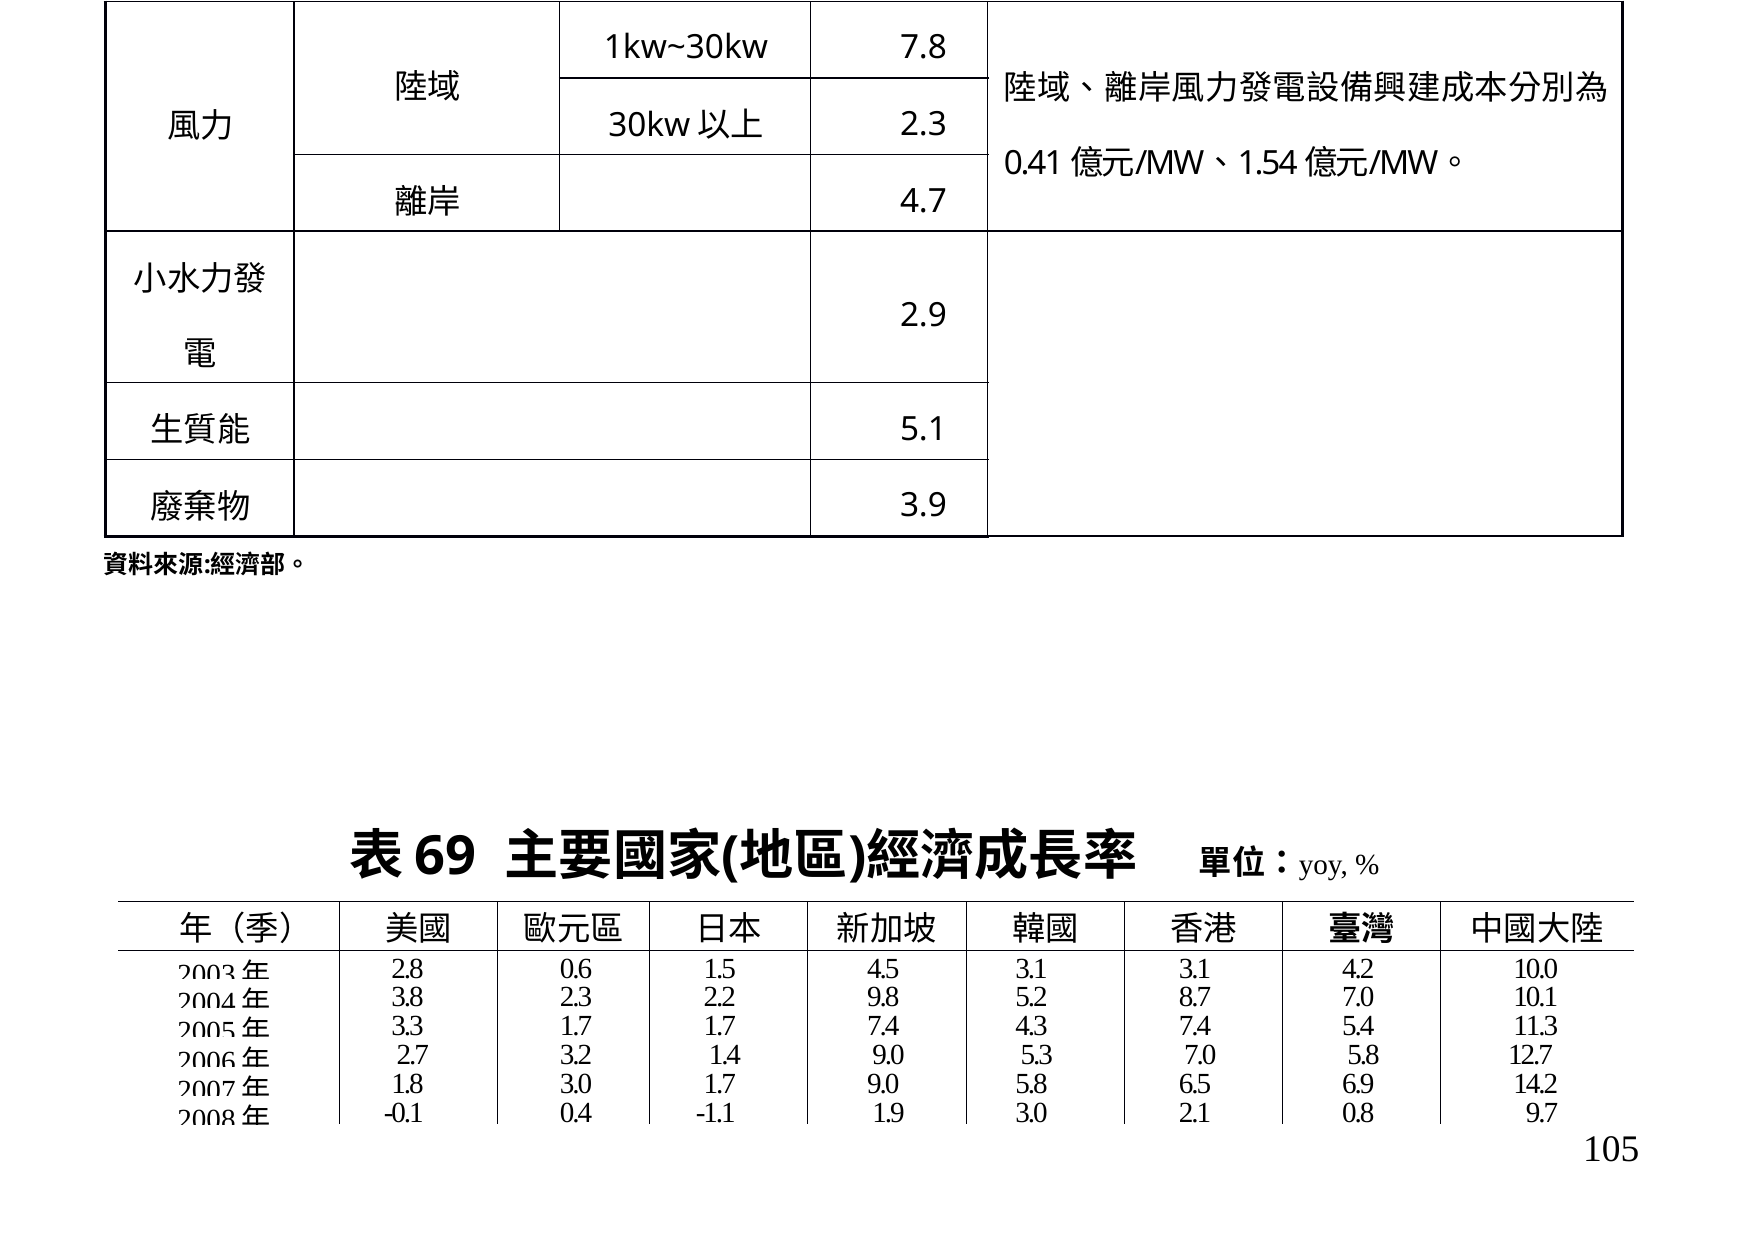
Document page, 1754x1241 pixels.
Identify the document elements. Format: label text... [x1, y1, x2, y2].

table_cell 1.9 [808, 1095, 966, 1124]
table_cell 9.8 [808, 979, 966, 1008]
table_cell 7.4 [808, 1008, 966, 1037]
table_cell 廢棄物 [107, 460, 293, 535]
table_cell 14.2 [1441, 1066, 1633, 1095]
table_cell 6.9 [1283, 1066, 1440, 1095]
table_cell 5.2 [967, 979, 1124, 1008]
table_cell 3.2 [498, 1037, 649, 1066]
table_cell 5.4 [1283, 1008, 1440, 1037]
table_cell 2006年 [118, 1037, 339, 1066]
table_header 年（季） [118, 902, 339, 950]
table_cell 1.5 [650, 951, 807, 979]
text 表69 主要國家(地區)經濟成長率 單位：yoy, % [103, 788, 1639, 901]
table_cell 12.7 [1441, 1037, 1633, 1066]
table_cell 離岸 [295, 155, 559, 230]
table_cell 2.1 [1125, 1095, 1282, 1124]
table_cell 11.3 [1441, 1008, 1633, 1037]
table_cell 2.8 [340, 951, 497, 979]
table_cell 2008年 [118, 1095, 339, 1124]
table_cell 9.0 [808, 1037, 966, 1066]
table_cell 7.0 [1283, 979, 1440, 1008]
table_cell 2005年 [118, 1008, 339, 1037]
table_cell 2.3 [811, 79, 987, 154]
table_cell 3.8 [340, 979, 497, 1008]
table_cell 小水力發電 [107, 232, 293, 382]
table_cell 5.1 [811, 383, 987, 458]
table_cell 0.6 [498, 951, 649, 979]
table_cell 9.0 [808, 1066, 966, 1095]
table_cell 2007年 [118, 1066, 339, 1095]
table_cell 2.9 [811, 232, 987, 382]
table_cell 3.9 [811, 460, 987, 535]
table_cell 7.4 [1125, 1008, 1282, 1037]
table_cell 7.0 [1125, 1037, 1282, 1066]
table_cell 1.7 [650, 1008, 807, 1037]
table_cell 2.2 [650, 979, 807, 1008]
table_cell 1.7 [650, 1066, 807, 1095]
table_cell 5.8 [967, 1066, 1124, 1095]
table_cell 1.4 [650, 1037, 807, 1066]
table_header 日本 [650, 902, 807, 950]
table_cell 2004年 [118, 979, 339, 1008]
text 資料來源:經濟部。 [103, 538, 1639, 576]
table_cell 4.5 [808, 951, 966, 979]
table_cell 5.8 [1283, 1037, 1440, 1066]
table_cell 0.4 [498, 1095, 649, 1124]
table_header 臺灣 [1283, 902, 1440, 950]
table_cell 3.3 [340, 1008, 497, 1037]
table_cell 2003年 [118, 951, 339, 979]
table_cell 8.7 [1125, 979, 1282, 1008]
table_cell 2.7 [340, 1037, 497, 1066]
table_cell -0.1 [340, 1095, 497, 1124]
table_cell 30kw以上 [560, 79, 810, 154]
table_cell [988, 232, 1621, 535]
table_cell 6.5 [1125, 1066, 1282, 1095]
table_cell [295, 383, 810, 458]
table_cell 3.0 [498, 1066, 649, 1095]
table_cell 4.7 [811, 155, 987, 230]
table_cell 陸域 [295, 2, 559, 154]
table_cell [560, 155, 810, 230]
table_cell 1.8 [340, 1066, 497, 1095]
table_cell 風力 [107, 2, 293, 230]
table_cell 10.0 [1441, 951, 1633, 979]
table_cell 1.7 [498, 1008, 649, 1037]
table_cell 生質能 [107, 383, 293, 458]
table_cell 3.0 [967, 1095, 1124, 1124]
table_cell 9.7 [1441, 1095, 1633, 1124]
table_cell 3.1 [1125, 951, 1282, 979]
table_cell 4.2 [1283, 951, 1440, 979]
table_header 歐元區 [498, 902, 649, 950]
table_header 韓國 [967, 902, 1124, 950]
table_cell 5.3 [967, 1037, 1124, 1066]
table_cell [295, 460, 810, 535]
table_header 美國 [340, 902, 497, 950]
table_cell [295, 232, 810, 382]
table_header 中國大陸 [1441, 902, 1633, 950]
table_cell 1kw~30kw [560, 2, 810, 77]
table_cell 陸域、離岸風力發電設備興建成本分別為0.41億元/MW、1.54億元/MW。 [988, 2, 1621, 230]
table_cell 0.8 [1283, 1095, 1440, 1124]
table_cell 10.1 [1441, 979, 1633, 1008]
table_header 新加坡 [808, 902, 966, 950]
table_cell 7.8 [811, 2, 987, 77]
table_cell 3.1 [967, 951, 1124, 979]
table_cell -1.1 [650, 1095, 807, 1124]
table_cell 4.3 [967, 1008, 1124, 1037]
table_cell 2.3 [498, 979, 649, 1008]
table_header 香港 [1125, 902, 1282, 950]
